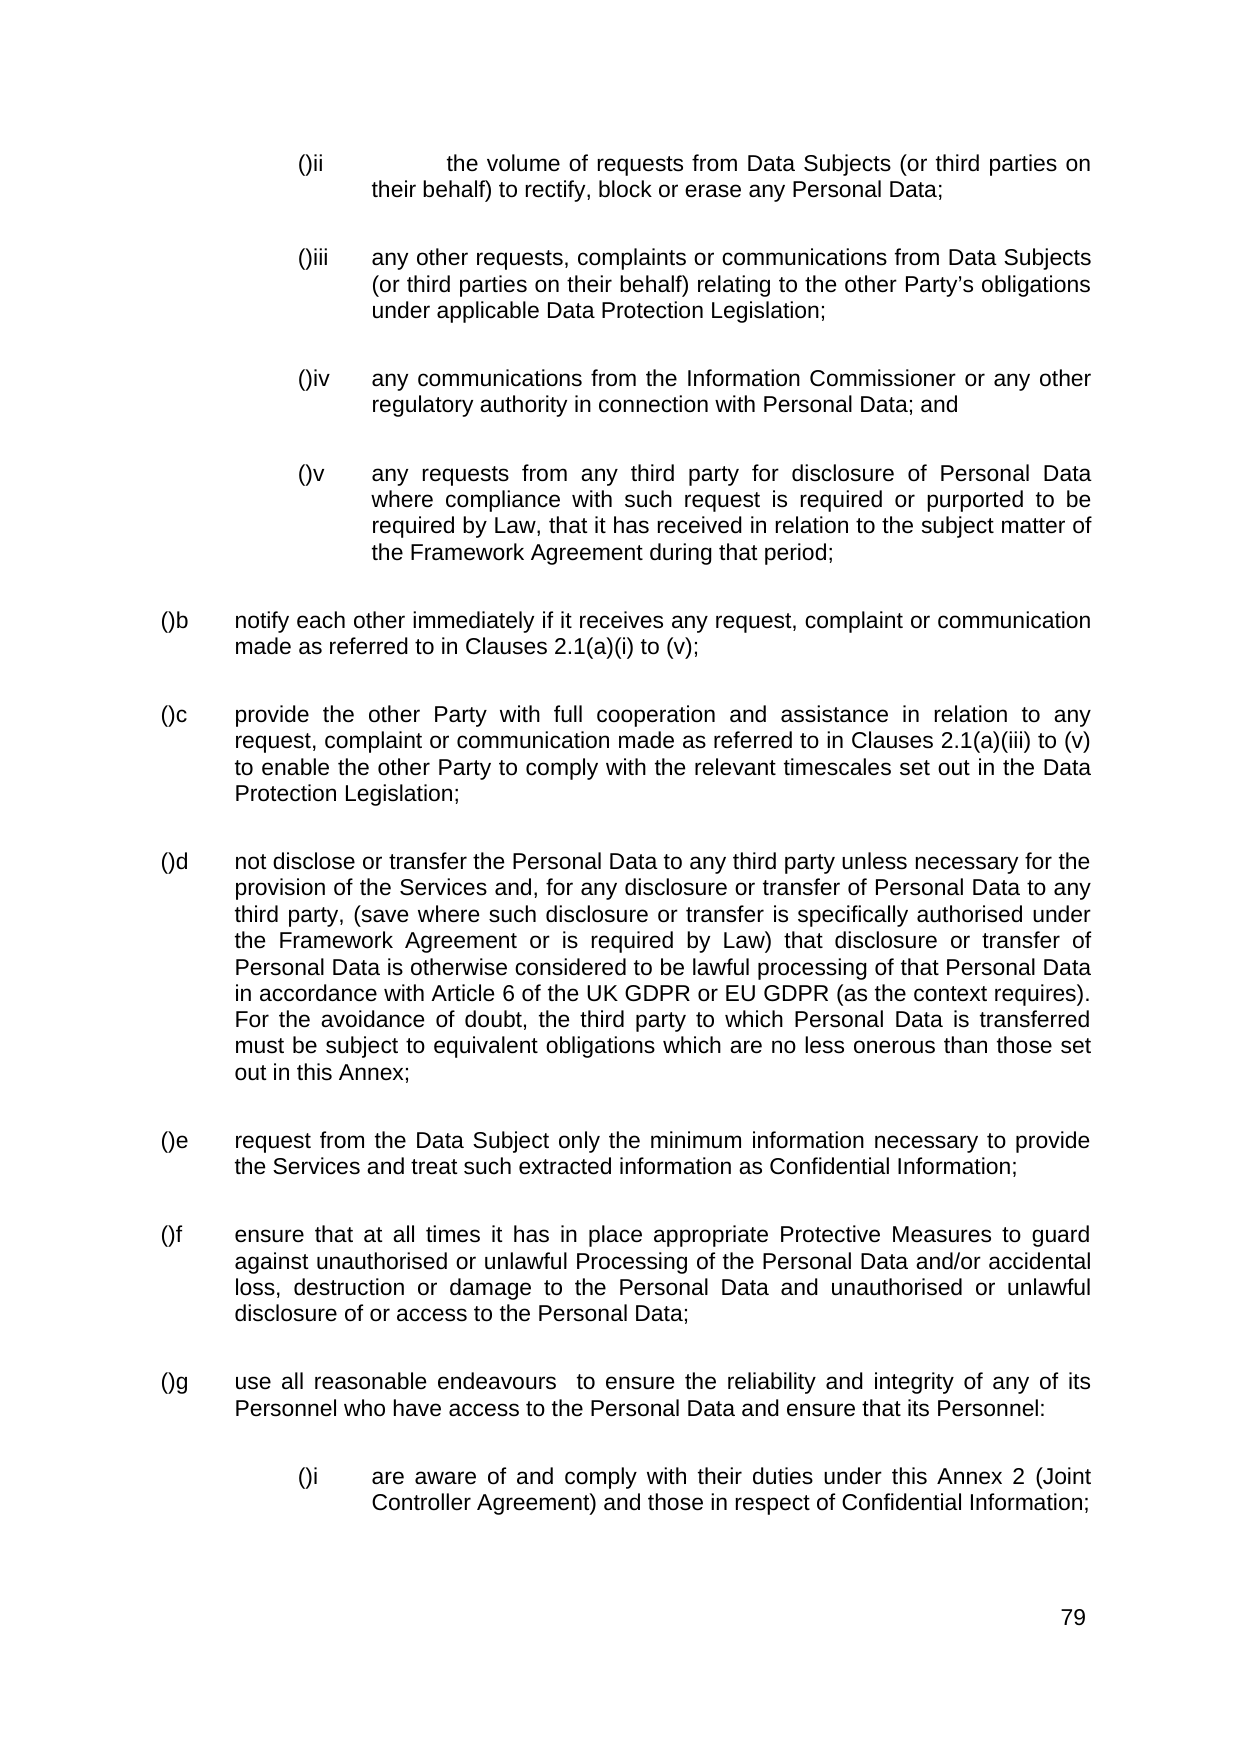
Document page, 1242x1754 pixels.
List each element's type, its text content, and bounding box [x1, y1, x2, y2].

list any other requests, complaints or communications from Data Subjects (or third parties on their behalf) relating to the other Party’s obligations under applicable Data Protection Legislation; [298, 244, 1092, 323]
list provide the other Party with full cooperation and assistance in relation to any request, complaint or communication made as referred to in Clauses 2.1(a)(iii) to (v) to enable the other Party to comply with the relevant timescales set out in the Data Protection Legislation; [160, 701, 1092, 806]
list any communications from the Information Commissioner or any other regulatory authority in connection with Personal Data; and [298, 365, 1092, 418]
list the volume of requests from Data Subjects (or third parties on their behalf) to rectify, block or erase any Personal Data; [298, 150, 1092, 203]
list request from the Data Subject only the minimum information necessary to provide the Services and treat such extracted information as Confidential Information; [160, 1127, 1092, 1179]
list ensure that at all times it has in place appropriate Protective Measures to guard against unauthorised or unlawful Processing of the Personal Data and/or accidental loss, destruction or damage to the Personal Data and unauthorised or unlawful disclosure of or access to the Personal Data; [160, 1221, 1092, 1327]
list are aware of and comply with their duties under this Annex 2 (Joint Controller Agreement) and those in respect of Confidential Information; [298, 1463, 1092, 1515]
list not disclose or transfer the Personal Data to any third party unless necessary for the provision of the Services and, for any disclosure or transfer of Personal Data to any third party, (save where such disclosure or transfer is specifically authorised under the Framework Agreement or is required by Law) that disclosure or transfer of Personal Data is otherwise considered to be lawful processing of that Personal Data in accordance with Article 6 of the UK GDPR or EU GDPR (as the context requires). For the avoidance of doubt, the third party to which Personal Data is transferred must be subject to equivalent obligations which are no less onerous than those set out in this Annex; [160, 848, 1092, 1085]
list notify each other immediately if it receives any request, complaint or communication made as referred to in Clauses 2.1(a)(i) to (v); [160, 607, 1092, 659]
list use all reasonable endeavours to ensure the reliability and integrity of any of its Personnel who have access to the Personal Data and ensure that its Personnel: [160, 1368, 1092, 1421]
list any requests from any third party for disclosure of Personal Data where compliance with such request is required or purported to be required by Law, that it has received in relation to the subject matter of the Framework Agreement during that period; [298, 459, 1092, 565]
